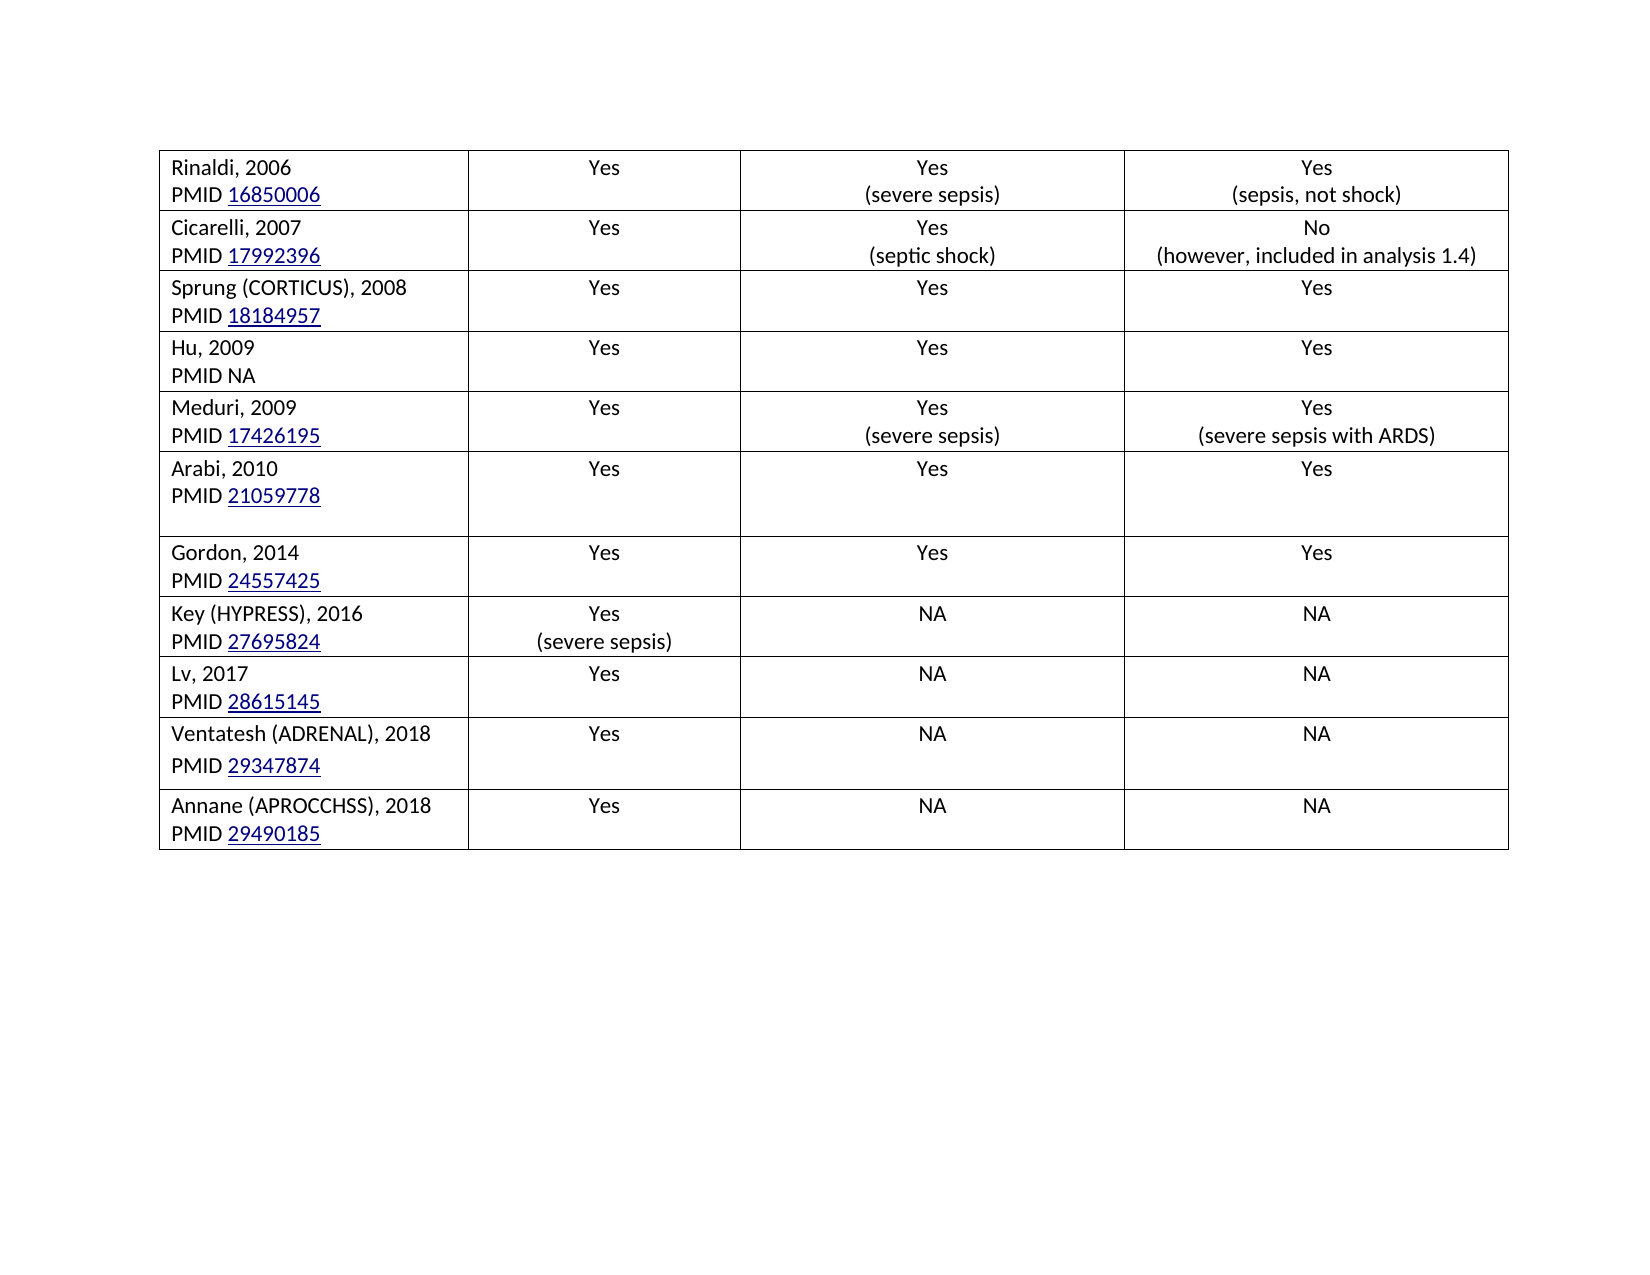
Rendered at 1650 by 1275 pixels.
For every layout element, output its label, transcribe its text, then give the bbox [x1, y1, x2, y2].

table_cell Annane (APROCCHSS), 2018 PMID 29490185 [160, 790, 468, 849]
table_cell Arabi, 2010 PMID 21059778 [160, 452, 468, 536]
table_cell Yes [741, 271, 1124, 331]
table_cell Ventatesh (ADRENAL), 2018 PMID 29347874 [160, 718, 468, 789]
table_cell NA [1125, 790, 1508, 849]
table_cell No (however, included in analysis 1.4) [1125, 211, 1508, 270]
table_cell Yes [741, 452, 1124, 536]
table_cell NA [1125, 657, 1508, 717]
table_cell NA [741, 718, 1124, 789]
table_cell Yes [469, 271, 740, 331]
table_cell Yes [469, 537, 740, 596]
table_cell Yes [469, 151, 740, 210]
table_cell Gordon, 2014 PMID 24557425 [160, 537, 468, 596]
table_cell NA [741, 657, 1124, 717]
table_cell Sprung (CORTICUS), 2008 PMID 18184957 [160, 271, 468, 331]
table_cell Yes [469, 718, 740, 789]
table_cell NA [1125, 597, 1508, 656]
table_cell Rinaldi, 2006 PMID 16850006 [160, 151, 468, 210]
table_cell Yes [1125, 332, 1508, 391]
table_cell Yes [741, 537, 1124, 596]
table_cell NA [1125, 718, 1508, 789]
table_cell Cicarelli, 2007 PMID 17992396 [160, 211, 468, 270]
table_cell Yes [741, 332, 1124, 391]
table_cell NA [741, 597, 1124, 656]
table_cell Yes (severe sepsis with ARDS) [1125, 392, 1508, 451]
table_cell Yes (sepsis, not shock) [1125, 151, 1508, 210]
table_cell Yes [1125, 537, 1508, 596]
table_cell Yes [469, 657, 740, 717]
table_cell Yes [469, 211, 740, 270]
table_cell Yes [469, 332, 740, 391]
table_cell Yes (severe sepsis) [469, 597, 740, 656]
table_cell Yes (severe sepsis) [741, 151, 1124, 210]
table_cell Meduri, 2009 PMID 17426195 [160, 392, 468, 451]
table_cell Yes (septic shock) [741, 211, 1124, 270]
table_cell Yes [469, 392, 740, 451]
table_cell NA [741, 790, 1124, 849]
table_cell Yes [1125, 452, 1508, 536]
table_cell Yes (severe sepsis) [741, 392, 1124, 451]
table_cell Yes [1125, 271, 1508, 331]
table_cell Key (HYPRESS), 2016 PMID 27695824 [160, 597, 468, 656]
table_cell Yes [469, 452, 740, 536]
table_cell Lv, 2017 PMID 28615145 [160, 657, 468, 717]
table_cell Yes [469, 790, 740, 849]
table_cell Hu, 2009 PMID NA [160, 332, 468, 391]
